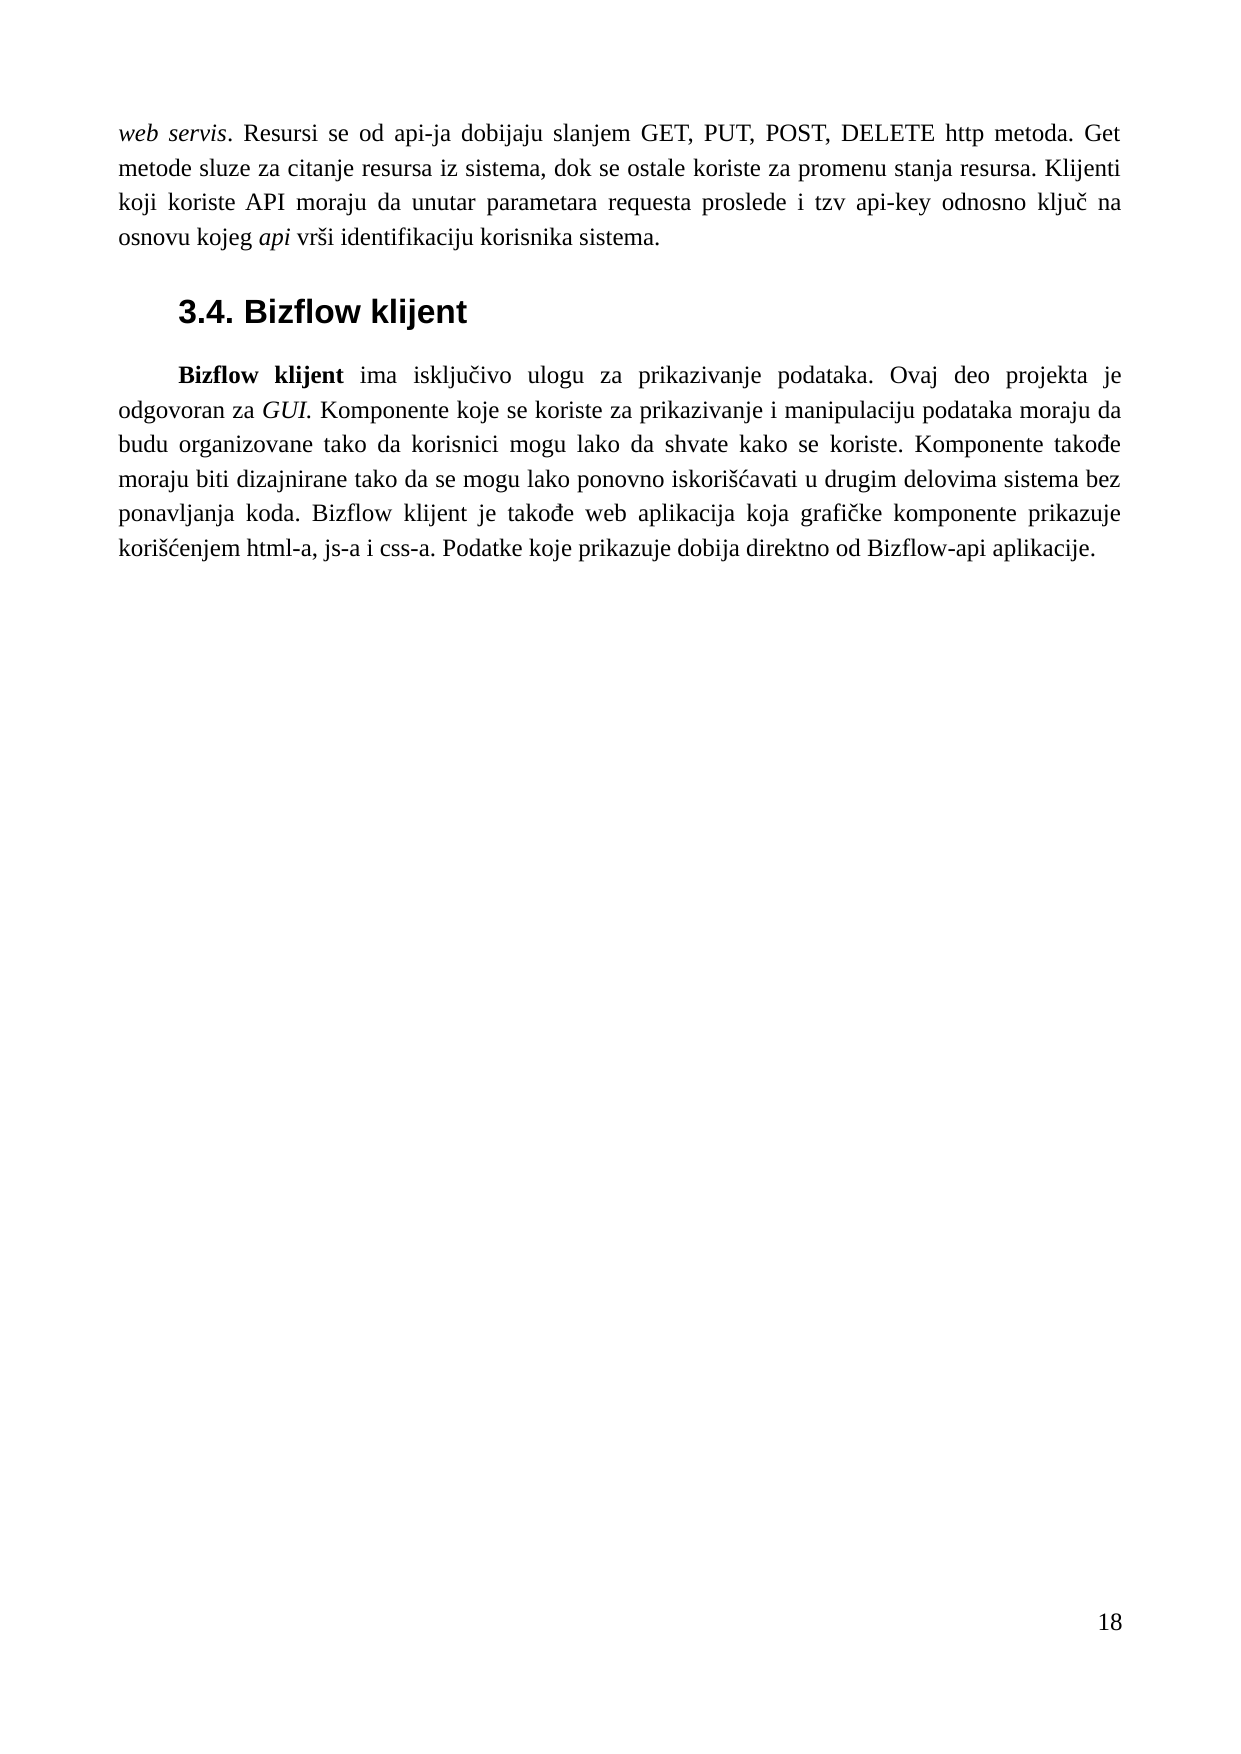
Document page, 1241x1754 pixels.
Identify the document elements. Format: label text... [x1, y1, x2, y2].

text web servis. Resursi se od api-ja dobijaju slanjem GET, PUT, POST, DELETE http metoda. Get metode sluze za citanje resursa iz sistema, dok se ostale koriste za promenu stanja resursa. Klijenti koji koriste API moraju da unutar parametara requesta proslede i tzv api-key odnosno ključ na osnovu kojeg api vrši identifikaciju korisnika sistema. [118, 118, 1122, 250]
text Bizflow klijent ima isključivo ulogu za prikazivanje podataka. Ovaj deo projekta je odgovoran za GUI. Komponente koje se koriste za prikazivanje i manipulaciju podataka moraju da budu organizovane tako da korisnici mogu lako da shvate kako se koriste. Komponente takođe moraju biti dizajnirane tako da se mogu lako ponovno iskorišćavati u drugim delovima sistema bez ponavljanja koda. Bizflow klijent je takođe web aplikacija koja grafičke komponente prikazuje korišćenjem html-a, js-a i css-a. Podatke koje prikazuje dobija direktno od Bizflow-api aplikacije. [118, 360, 1122, 561]
subtitle Bizflow klijent [118, 292, 1122, 330]
